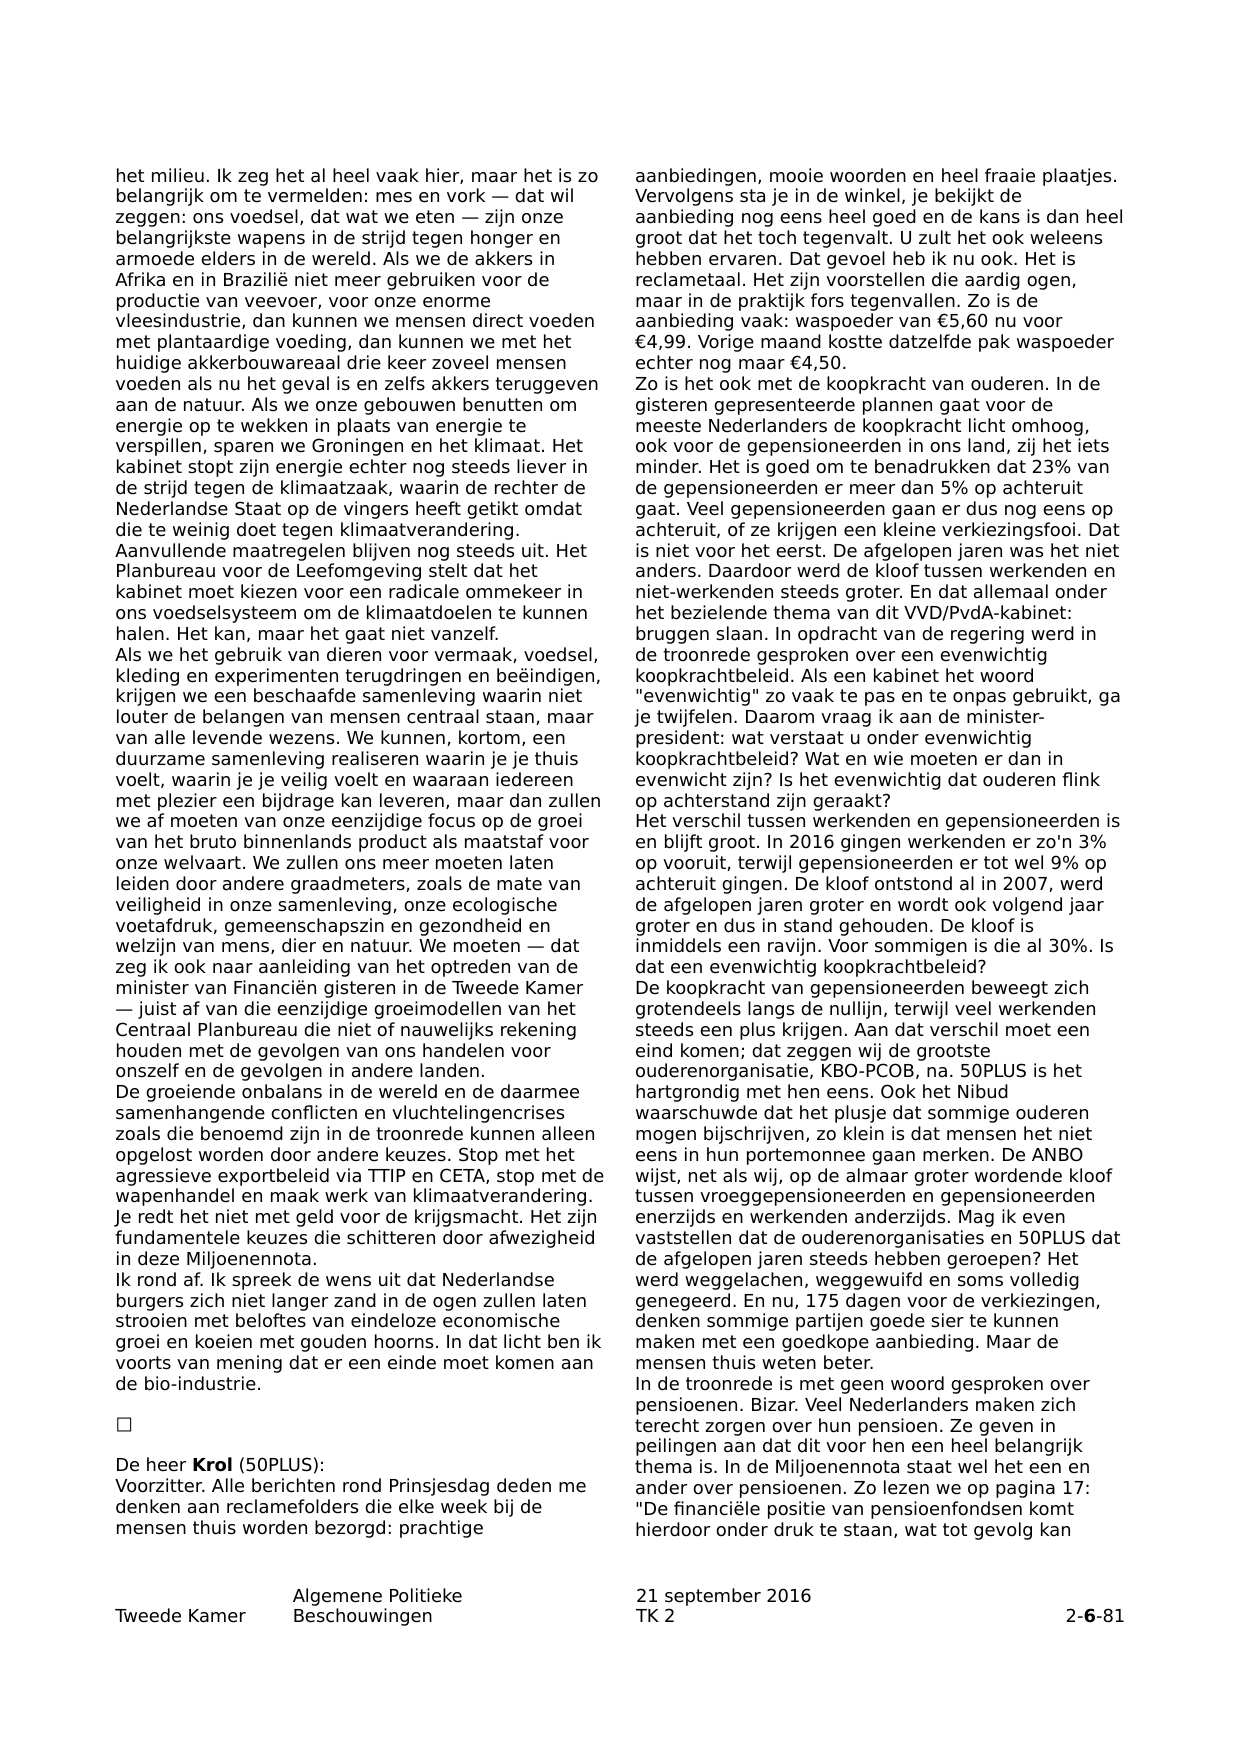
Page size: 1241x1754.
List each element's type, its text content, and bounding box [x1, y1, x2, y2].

text Het verschil tussen werkenden en gepensioneerden is en blijft groot. In 2016 gingen werkenden er zo'n 3% op vooruit, terwijl gepensioneerden er tot wel 9% op achteruit gingen. De kloof ontstond al in 2007, werd de afgelopen jaren groter en wordt ook volgend jaar groter en dus in stand gehouden. De kloof is inmiddels een ravijn. Voor sommigen is die al 30%. Is dat een evenwichtig koopkrachtbeleid? [635, 811, 1125, 978]
text De groeiende onbalans in de wereld en de daarmee samenhangende conflicten en vluchtelingencrises zoals die benoemd zijn in de troonrede kunnen alleen opgelost worden door andere keuzes. Stop met het agressieve exportbeleid via TTIP en CETA, stop met de wapenhandel en maak werk van klimaatverandering. Je redt het niet met geld voor de krijgsmacht. Het zijn fundamentele keuzes die schitteren door afwezigheid in deze Miljoenennota. [115, 1082, 605, 1269]
text ⬜ [115, 1414, 605, 1435]
text aanbiedingen, mooie woorden en heel fraaie plaatjes. Vervolgens sta je in de winkel, je bekijkt de aanbieding nog eens heel goed en de kans is dan heel groot dat het toch tegenvalt. U zult het ook weleens hebben ervaren. Dat gevoel heb ik nu ook. Het is reclametaal. Het zijn voorstellen die aardig ogen, maar in de praktijk fors tegenvallen. Zo is de aanbieding vaak: waspoeder van €5,60 nu voor €4,99. Vorige maand kostte datzelfde pak waspoeder echter nog maar €4,50. [635, 165, 1125, 374]
text De koopkracht van gepensioneerden beweegt zich grotendeels langs de nullijn, terwijl veel werkenden steeds een plus krijgen. Aan dat verschil moet een eind komen; dat zeggen wij de grootste ouderenorganisatie, KBO-PCOB, na. 50PLUS is het hartgrondig met hen eens. Ook het Nibud waarschuwde dat het plusje dat sommige ouderen mogen bijschrijven, zo klein is dat mensen het niet eens in hun portemonnee gaan merken. De ANBO wijst, net als wij, op de almaar groter wordende kloof tussen vroeggepensioneerden en gepensioneerden enerzijds en werkenden anderzijds. Mag ik even vaststellen dat de ouderenorganisaties en 50PLUS dat de afgelopen jaren steeds hebben geroepen? Het werd weggelachen, weggewuifd en soms volledig genegeerd. En nu, 175 dagen voor de verkiezingen, denken sommige partijen goede sier te kunnen maken met een goedkope aanbieding. Maar de mensen thuis weten beter. [635, 978, 1125, 1374]
text het milieu. Ik zeg het al heel vaak hier, maar het is zo belangrijk om te vermelden: mes en vork — dat wil zeggen: ons voedsel, dat wat we eten — zijn onze belangrijkste wapens in de strijd tegen honger en armoede elders in de wereld. Als we de akkers in Afrika en in Brazilië niet meer gebruiken voor de productie van veevoer, voor onze enorme vleesindustrie, dan kunnen we mensen direct voeden met plantaardige voeding, dan kunnen we met het huidige akkerbouwareaal drie keer zoveel mensen voeden als nu het geval is en zelfs akkers teruggeven aan de natuur. Als we onze gebouwen benutten om energie op te wekken in plaats van energie te verspillen, sparen we Groningen en het klimaat. Het kabinet stopt zijn energie echter nog steeds liever in de strijd tegen de klimaatzaak, waarin de rechter de Nederlandse Staat op de vingers heeft getikt omdat die te weinig doet tegen klimaatverandering. Aanvullende maatregelen blijven nog steeds uit. Het Planbureau voor de Leefomgeving stelt dat het kabinet moet kiezen voor een radicale ommekeer in ons voedselsysteem om de klimaatdoelen te kunnen halen. Het kan, maar het gaat niet vanzelf. [115, 165, 605, 644]
text Zo is het ook met de koopkracht van ouderen. In de gisteren gepresenteerde plannen gaat voor de meeste Nederlanders de koopkracht licht omhoog, ook voor de gepensioneerden in ons land, zij het iets minder. Het is goed om te benadrukken dat 23% van de gepensioneerden er meer dan 5% op achteruit gaat. Veel gepensioneerden gaan er dus nog eens op achteruit, of ze krijgen een kleine verkiezingsfooi. Dat is niet voor het eerst. De afgelopen jaren was het niet anders. Daardoor werd de kloof tussen werkenden en niet-werkenden steeds groter. En dat allemaal onder het bezielende thema van dit VVD/PvdA-kabinet: bruggen slaan. In opdracht van de regering werd in de troonrede gesproken over een evenwichtig koopkrachtbeleid. Als een kabinet het woord "evenwichtig" zo vaak te pas en te onpas gebruikt, ga je twijfelen. Daarom vraag ik aan de minister-president: wat verstaat u onder evenwichtig koopkrachtbeleid? Wat en wie moeten er dan in evenwicht zijn? Is het evenwichtig dat ouderen flink op achterstand zijn geraakt? [635, 374, 1125, 811]
text De heer Krol (50PLUS): [115, 1455, 605, 1476]
text Ik rond af. Ik spreek de wens uit dat Nederlandse burgers zich niet langer zand in de ogen zullen laten strooien met beloftes van eindeloze economische groei en koeien met gouden hoorns. In dat licht ben ik voorts van mening dat er een einde moet komen aan de bio-industrie. [115, 1269, 605, 1394]
text In de troonrede is met geen woord gesproken over pensioenen. Bizar. Veel Nederlanders maken zich terecht zorgen over hun pensioen. Ze geven in peilingen aan dat dit voor hen een heel belangrijk thema is. In de Miljoenennota staat wel het een en ander over pensioenen. Zo lezen we op pagina 17: "De financiële positie van pensioenfondsen komt hierdoor onder druk te staan, wat tot gevolg kan [635, 1374, 1125, 1540]
text Voorzitter. Alle berichten rond Prinsjesdag deden me denken aan reclamefolders die elke week bij de mensen thuis worden bezorgd: prachtige [115, 1476, 605, 1538]
text Als we het gebruik van dieren voor vermaak, voedsel, kleding en experimenten terugdringen en beëindigen, krijgen we een beschaafde samenleving waarin niet louter de belangen van mensen centraal staan, maar van alle levende wezens. We kunnen, kortom, een duurzame samenleving realiseren waarin je je thuis voelt, waarin je je veilig voelt en waaraan iedereen met plezier een bijdrage kan leveren, maar dan zullen we af moeten van onze eenzijdige focus op de groei van het bruto binnenlands product als maatstaf voor onze welvaart. We zullen ons meer moeten laten leiden door andere graadmeters, zoals de mate van veiligheid in onze samenleving, onze ecologische voetafdruk, gemeenschapszin en gezondheid en welzijn van mens, dier en natuur. We moeten — dat zeg ik ook naar aanleiding van het optreden van de minister van Financiën gisteren in de Tweede Kamer — juist af van die eenzijdige groeimodellen van het Centraal Planbureau die niet of nauwelijks rekening houden met de gevolgen van ons handelen voor onszelf en de gevolgen in andere landen. [115, 644, 605, 1082]
